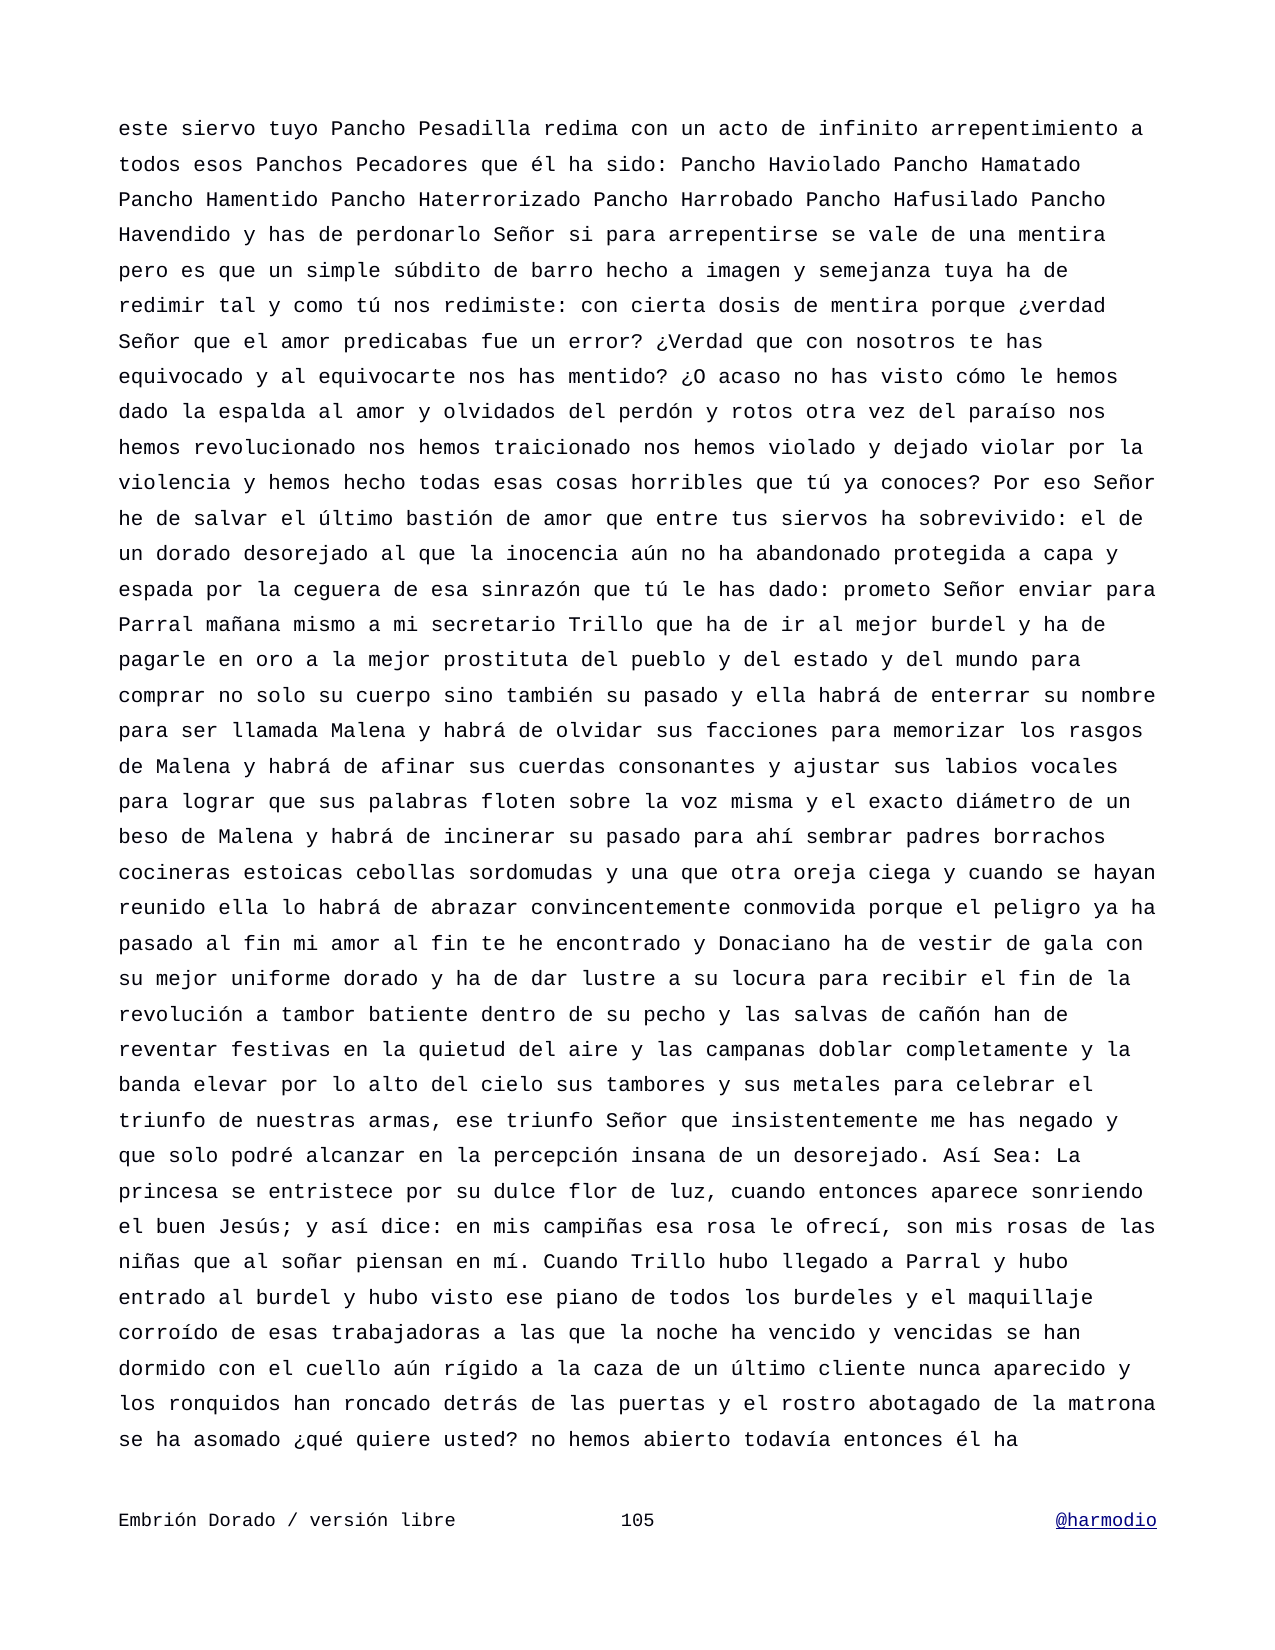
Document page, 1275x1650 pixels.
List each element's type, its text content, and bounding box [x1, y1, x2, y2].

text este siervo tuyo Pancho Pesadilla redima con un acto de infinito arrepentimiento a todos esos Panchos Pecadores que él ha sido: Pancho Haviolado Pancho Hamatado Pancho Hamentido Pancho Haterrorizado Pancho Harrobado Pancho Hafusilado Pancho Havendido y has de perdonarlo Señor si para arrepentirse se vale de una mentira pero es que un simple súbdito de barro hecho a imagen y semejanza tuya ha de redimir tal y como tú nos redimiste: con cierta dosis de mentira porque ¿verdad Señor que el amor predicabas fue un error? ¿Verdad que con nosotros te has equivocado y al equivocarte nos has mentido? ¿O acaso no has visto cómo le hemos dado la espalda al amor y olvidados del perdón y rotos otra vez del paraíso nos hemos revolucionado nos hemos traicionado nos hemos violado y dejado violar por la violencia y hemos hecho todas esas cosas horribles que tú ya conoces? Por eso Señor he de salvar el último bastión de amor que entre tus siervos ha sobrevivido: el de un dorado desorejado al que la inocencia aún no ha abandonado protegida a capa y espada por la ceguera de esa sinrazón que tú le has dado: prometo Señor enviar para Parral mañana mismo a mi secretario Trillo que ha de ir al mejor burdel y ha de pagarle en oro a la mejor prostituta del pueblo y del estado y del mundo para comprar no solo su cuerpo sino también su pasado y ella habrá de enterrar su nombre para ser llamada Malena y habrá de olvidar sus facciones para memorizar los rasgos de Malena y habrá de afinar sus cuerdas consonantes y ajustar sus labios vocales para lograr que sus palabras floten sobre la voz misma y el exacto diámetro de un beso de Malena y habrá de incinerar su pasado para ahí sembrar padres borrachos cocineras estoicas cebollas sordomudas y una que otra oreja ciega y cuando se hayan reunido ella lo habrá de abrazar convincentemente conmovida porque el peligro ya ha pasado al fin mi amor al fin te he encontrado y Donaciano ha de vestir de gala con su mejor uniforme dorado y ha de dar lustre a su locura para recibir el fin de la revolución a tambor batiente dentro de su pecho y las salvas de cañón han de reventar festivas en la quietud del aire y las campanas doblar completamente y la banda elevar por lo alto del cielo sus tambores y sus metales para celebrar el triunfo de nuestras armas, ese triunfo Señor que insistentemente me has negado y que solo podré alcanzar en la percepción insana de un desorejado. Así Sea: La princesa se entristece por su dulce flor de luz, cuando entonces aparece sonriendo el buen Jesús; y así dice: en mis campiñas esa rosa le ofrecí, son mis rosas de las niñas que al soñar piensan en mí. Cuando Trillo hubo llegado a Parral y hubo entrado al burdel y hubo visto ese piano de todos los burdeles y el maquillaje corroído de esas trabajadoras a las que la noche ha vencido y vencidas se han dormido con el cuello aún rígido a la caza de un último cliente nunca aparecido y los ronquidos han roncado detrás de las puertas y el rostro abotagado de la matrona se ha asomado ¿qué quiere usted? no hemos abierto todavía entonces él ha [118, 118, 1157, 1452]
